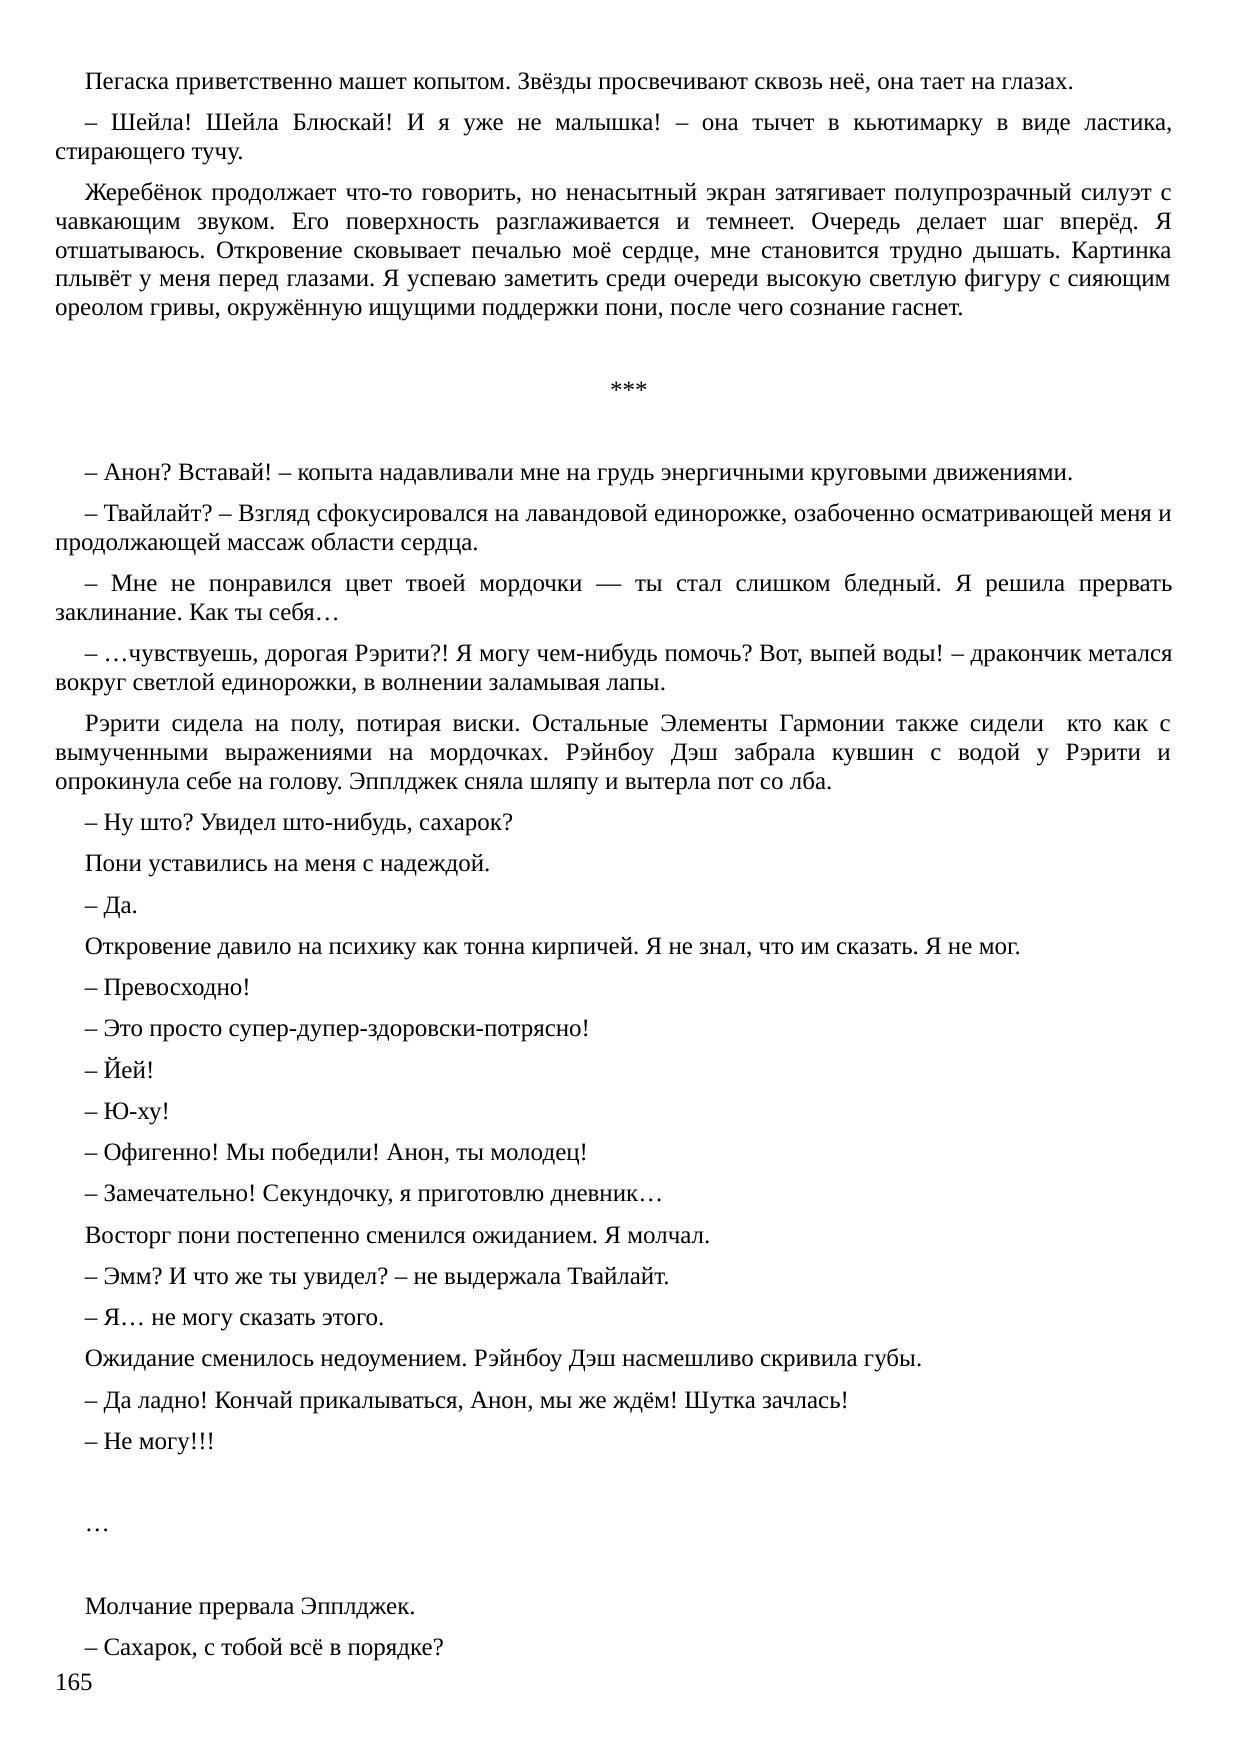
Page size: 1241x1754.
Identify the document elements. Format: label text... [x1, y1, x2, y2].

text – Ну што? Увидел што-нибудь, сахарок? [55, 807, 1173, 836]
text Ожидание сменилось недоумением. Рэйнбоу Дэш насмешливо скривила губы. [55, 1343, 1173, 1372]
text – Мне не понравился цвет твоей мордочки — ты стал слишком бледный. Я решила прервать заклинание. Как ты себя… [55, 568, 1173, 626]
text – Офигенно! Мы победили! Анон, ты молодец! [55, 1137, 1173, 1166]
text – Шейла! Шейла Блюскай! И я уже не малышка! – она тычет в кьютимарку в виде ластика, стирающего тучу. [55, 107, 1173, 165]
text Жеребёнок продолжает что-то говорить, но ненасытный экран затягивает полупрозрачный силуэт с чавкающим звуком. Его поверхность разглаживается и темнеет. Очередь делает шаг вперёд. Я отшатываюсь. Откровение сковывает печалью моё сердце, мне становится трудно дышать. Картинка плывёт у меня перед глазами. Я успеваю заметить среди очереди высокую светлую фигуру с сияющим ореолом гривы, окружённую ищущими поддержки пони, после чего сознание гаснет. [55, 177, 1173, 321]
text – Это просто супер-дупер-здоровски-потрясно! [55, 1013, 1173, 1042]
text – Замечательно! Секундочку, я приготовлю дневник… [55, 1178, 1173, 1207]
text – Анон? Вставай! – копыта надавливали мне на грудь энергичными круговыми движениями. [55, 457, 1173, 486]
text Рэрити сидела на полу, потирая виски. Остальные Элементы Гармонии также сидели кто как с вымученными выражениями на мордочках. Рэйнбоу Дэш забрала кувшин с водой у Рэрити и опрокинула себе на голову. Эпплджек сняла шляпу и вытерла пот со лба. [55, 708, 1173, 795]
text *** [55, 375, 1173, 403]
text – Не могу!!! [55, 1426, 1173, 1455]
text – Да ладно! Кончай прикалываться, Анон, мы же ждём! Шутка зачлась! [55, 1385, 1173, 1413]
text – Йей! [55, 1055, 1173, 1083]
text – Твайлайт? – Взгляд сфокусировался на лавандовой единорожке, озабоченно осматривающей меня и продолжающей массаж области сердца. [55, 498, 1173, 556]
text Откровение давило на психику как тонна кирпичей. Я не знал, что им сказать. Я не мог. [55, 931, 1173, 960]
text – Я… не могу сказать этого. [55, 1302, 1173, 1331]
text – Да. [55, 890, 1173, 918]
text – Превосходно! [55, 972, 1173, 1001]
text – Ю-ху! [55, 1096, 1173, 1125]
text – Эмм? И что же ты увидел? – не выдержала Твайлайт. [55, 1261, 1173, 1290]
text Пегаска приветственно машет копытом. Звёзды просвечивают сквозь неё, она тает на глазах. [55, 66, 1173, 95]
text – Сахарок, с тобой всё в порядке? [55, 1632, 1173, 1661]
text … [55, 1508, 1173, 1537]
text Восторг пони постепенно сменился ожиданием. Я молчал. [55, 1220, 1173, 1248]
text Молчание прервала Эпплджек. [55, 1591, 1173, 1620]
text – …чувствуешь, дорогая Рэрити?! Я могу чем-нибудь помочь? Вот, выпей воды! – дракончик метался вокруг светлой единорожки, в волнении заламывая лапы. [55, 638, 1173, 696]
text Пони уставились на меня с надеждой. [55, 848, 1173, 877]
